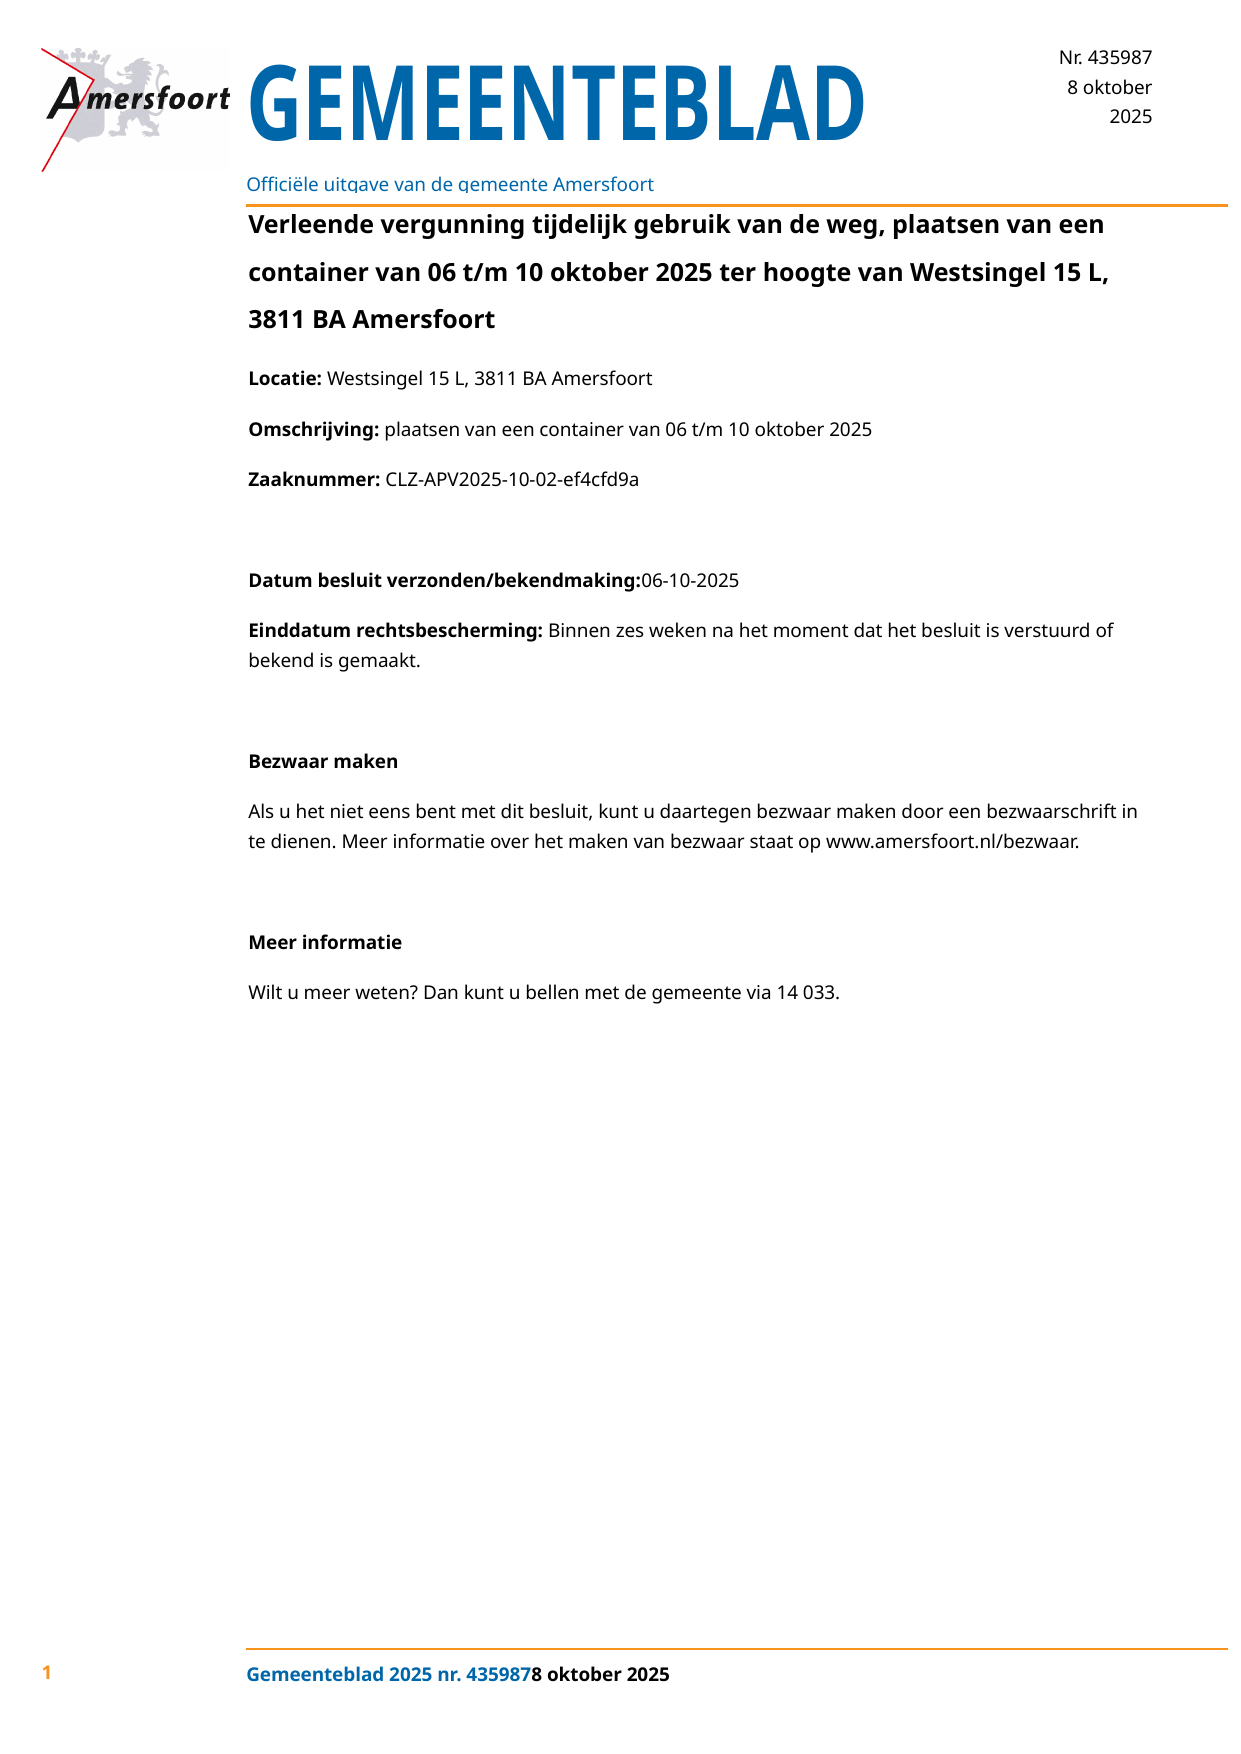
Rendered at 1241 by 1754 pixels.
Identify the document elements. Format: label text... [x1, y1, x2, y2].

text Omschrijving: plaatsen van een container van 06 t/m 10 oktober 2025 [248, 416, 1152, 442]
text Locatie: Westsingel 15 L, 3811 BA Amersfoort [248, 366, 1152, 391]
text Meer informatie [248, 929, 1152, 954]
picture [41, 47, 231, 172]
text Als u het niet eens bent met dit besluit, kunt u daartegen bezwaar maken door een bezwaarschrift in te dienen. Meer informatie over het maken van bezwaar staat op www.amersfoort.nl/bezwaar. [248, 798, 1152, 854]
text Wilt u meer weten? Dan kunt u bellen met de gemeente via 14 033. [248, 979, 1152, 1005]
text Zaaknummer: CLZ-APV2025-10-02-ef4cfd9a [248, 466, 1152, 492]
text Datum besluit verzonden/bekendmaking:06-10-2025 [248, 567, 1152, 593]
text Bezwaar maken [248, 748, 1152, 774]
text Einddatum rechtsbescherming: Binnen zes weken na het moment dat het besluit is verstuurd of bekend is gemaakt. [248, 618, 1152, 673]
text Verleende vergunning tijdelijk gebruik van de weg, plaatsen van een container van 06 t/m 10 oktober 2025 ter hoogte van Westsingel 15 L, 3811 BA Amersfoort [248, 207, 1152, 336]
